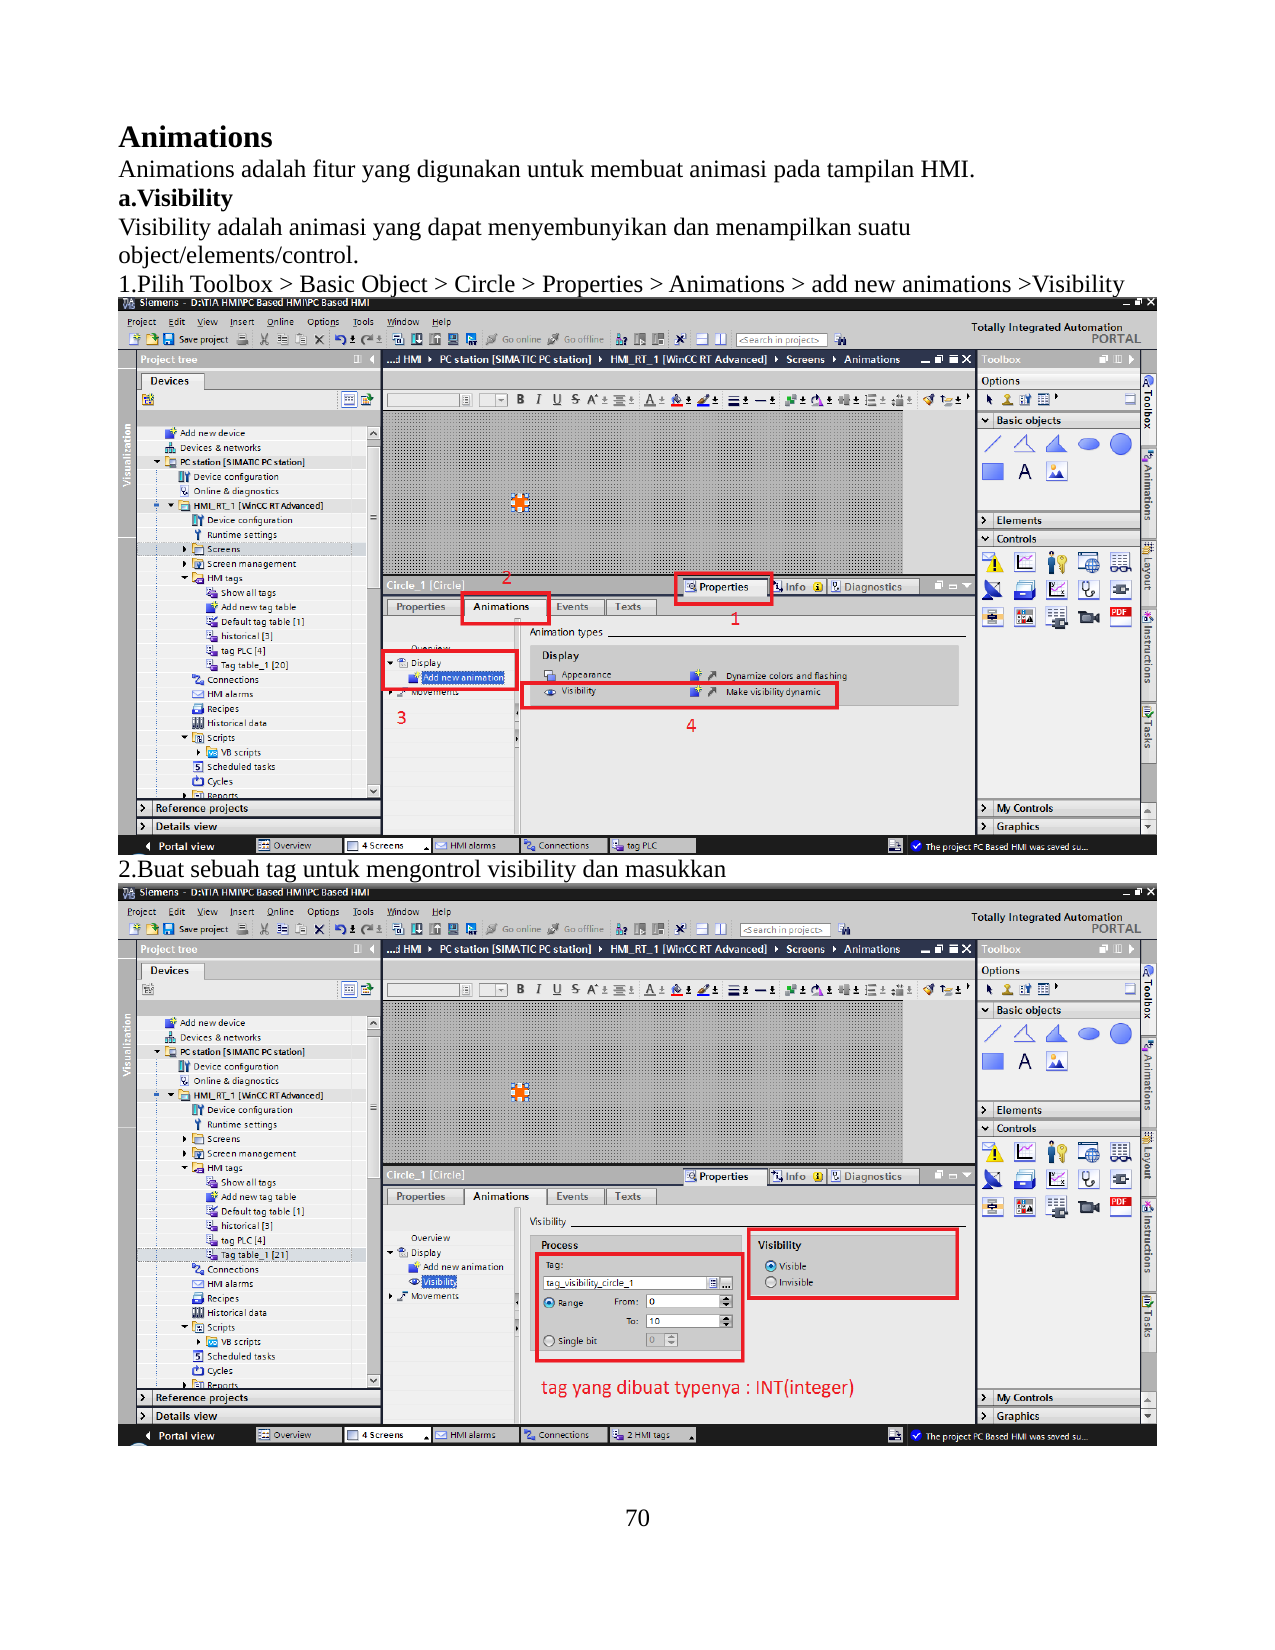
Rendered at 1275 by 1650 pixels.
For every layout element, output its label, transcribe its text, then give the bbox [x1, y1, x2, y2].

text Animations adalah fitur yang digunakan untuk membuat animasi pada tampilan HMI. [118, 154, 1157, 183]
picture [118, 883, 1157, 1446]
picture [118, 297, 1157, 855]
text 1.Pilih Toolbox > Basic Object > Circle > Properties > Animations > add new animations >Visibility [118, 269, 1157, 297]
text Visibility adalah animasi yang dapat menyembunyikan dan menampilkan suatu object/elements/control. [118, 212, 1157, 269]
text a.Visibility [118, 183, 1157, 212]
text Animations [118, 118, 1157, 154]
text 2.Buat sebuah tag untuk mengontrol visibility dan masukkan [118, 855, 1157, 883]
